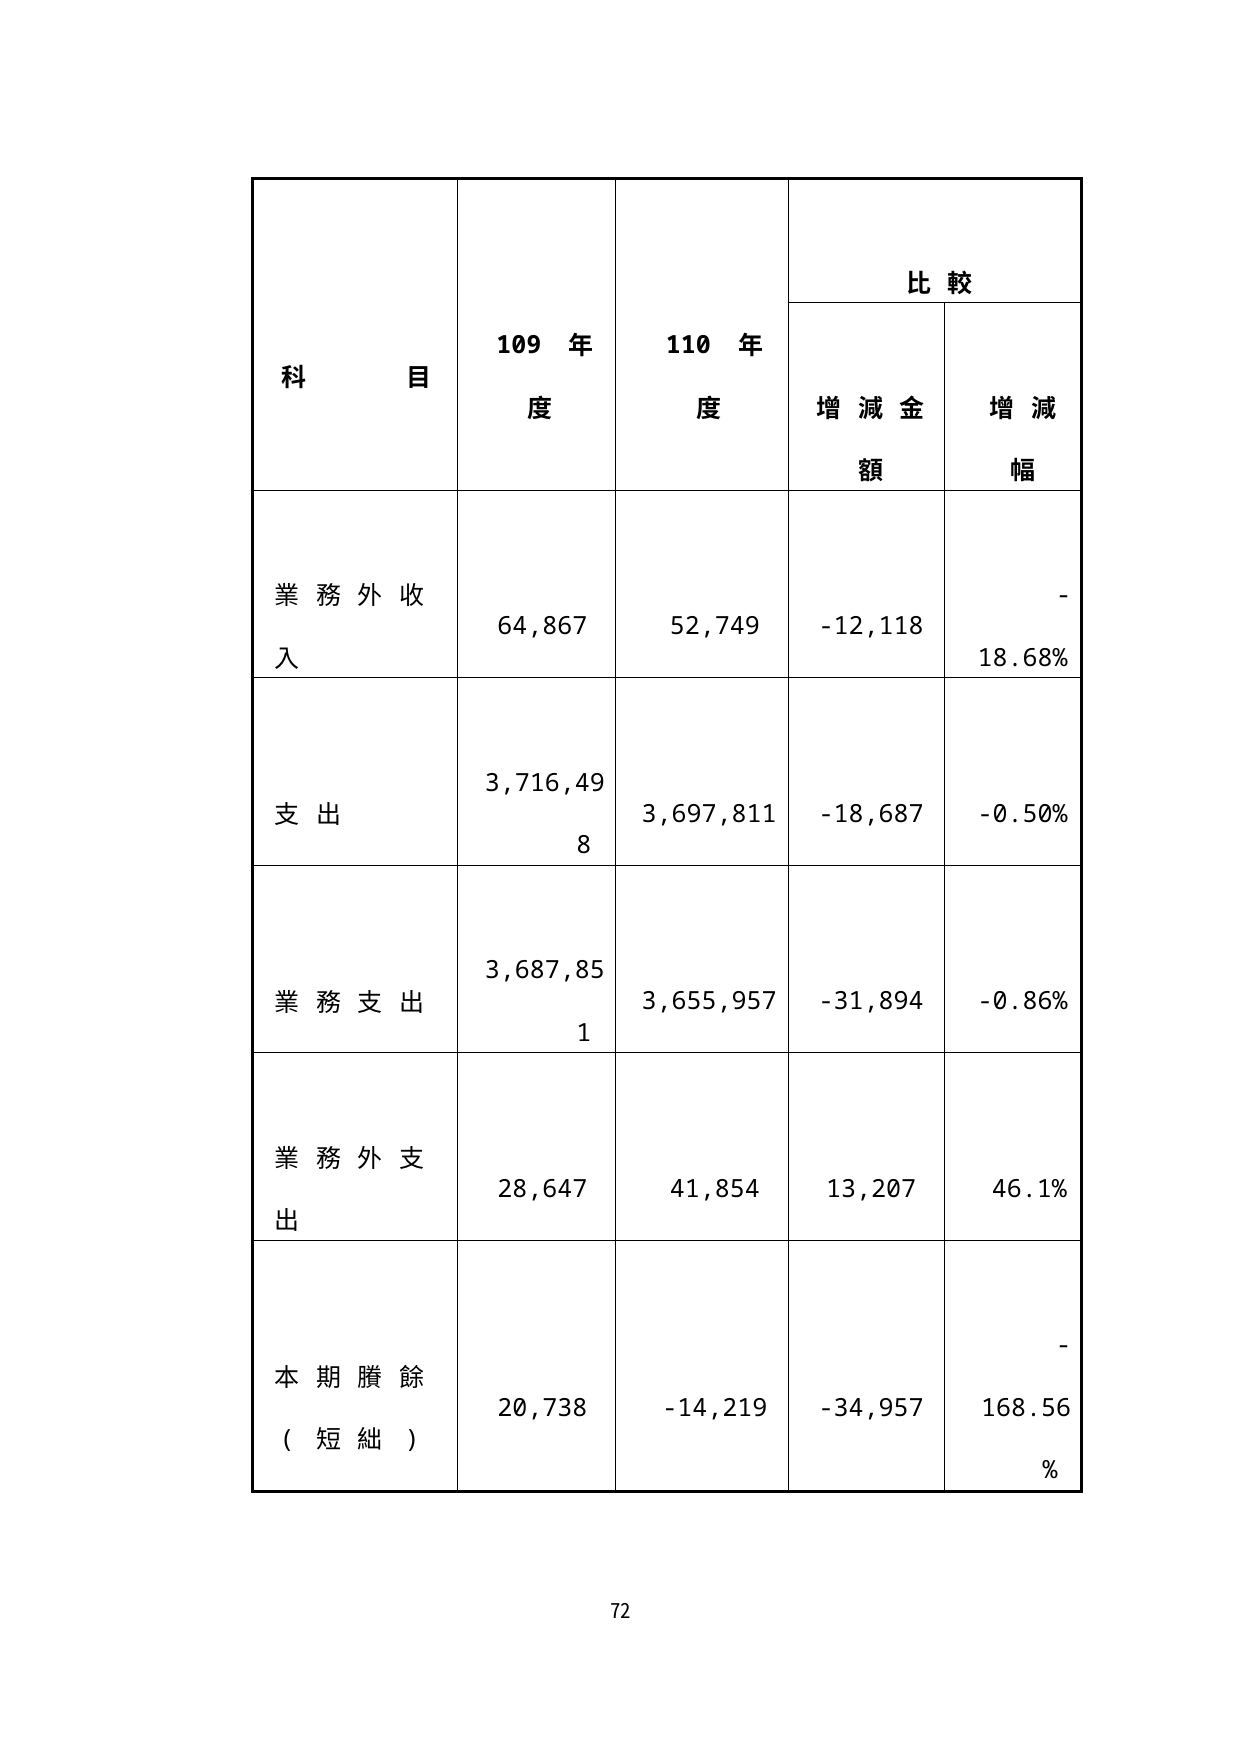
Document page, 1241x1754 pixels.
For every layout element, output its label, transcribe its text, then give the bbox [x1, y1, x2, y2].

table_cell 52,749 [616, 491, 788, 677]
table_header 比較 [789, 180, 1080, 302]
table_cell -18.68% [945, 491, 1080, 677]
table_cell 28,647 [458, 1053, 615, 1240]
table_cell -12,118 [789, 491, 944, 677]
table_cell -14,219 [616, 1241, 788, 1490]
table_cell 增減金額 [789, 303, 944, 490]
table_cell 3,655,957 [616, 866, 788, 1052]
table_cell 3,716,498 [458, 678, 615, 865]
table_cell 3,697,811 [616, 678, 788, 865]
table_cell 支出 [254, 678, 457, 865]
table_cell -168.56% [945, 1241, 1080, 1490]
table_cell 64,867 [458, 491, 615, 677]
table_header 109年度 [458, 180, 615, 490]
table_cell 13,207 [789, 1053, 944, 1240]
table_cell -31,894 [789, 866, 944, 1052]
table_cell -18,687 [789, 678, 944, 865]
table_cell 業務外支出 [254, 1053, 457, 1240]
table_cell 46.1% [945, 1053, 1080, 1240]
table_cell 41,854 [616, 1053, 788, 1240]
table_cell 業務外收入 [254, 491, 457, 677]
table_cell -0.86% [945, 866, 1080, 1052]
table_header 110年度 [616, 180, 788, 490]
table_cell -0.50% [945, 678, 1080, 865]
table_cell 本期賸餘(短絀) [254, 1241, 457, 1490]
table_cell -34,957 [789, 1241, 944, 1490]
table_cell 增減幅 [945, 303, 1080, 490]
table_header 科 目 [254, 180, 457, 490]
table_cell 業務支出 [254, 866, 457, 1052]
table_cell 3,687,851 [458, 866, 615, 1052]
table_cell 20,738 [458, 1241, 615, 1490]
